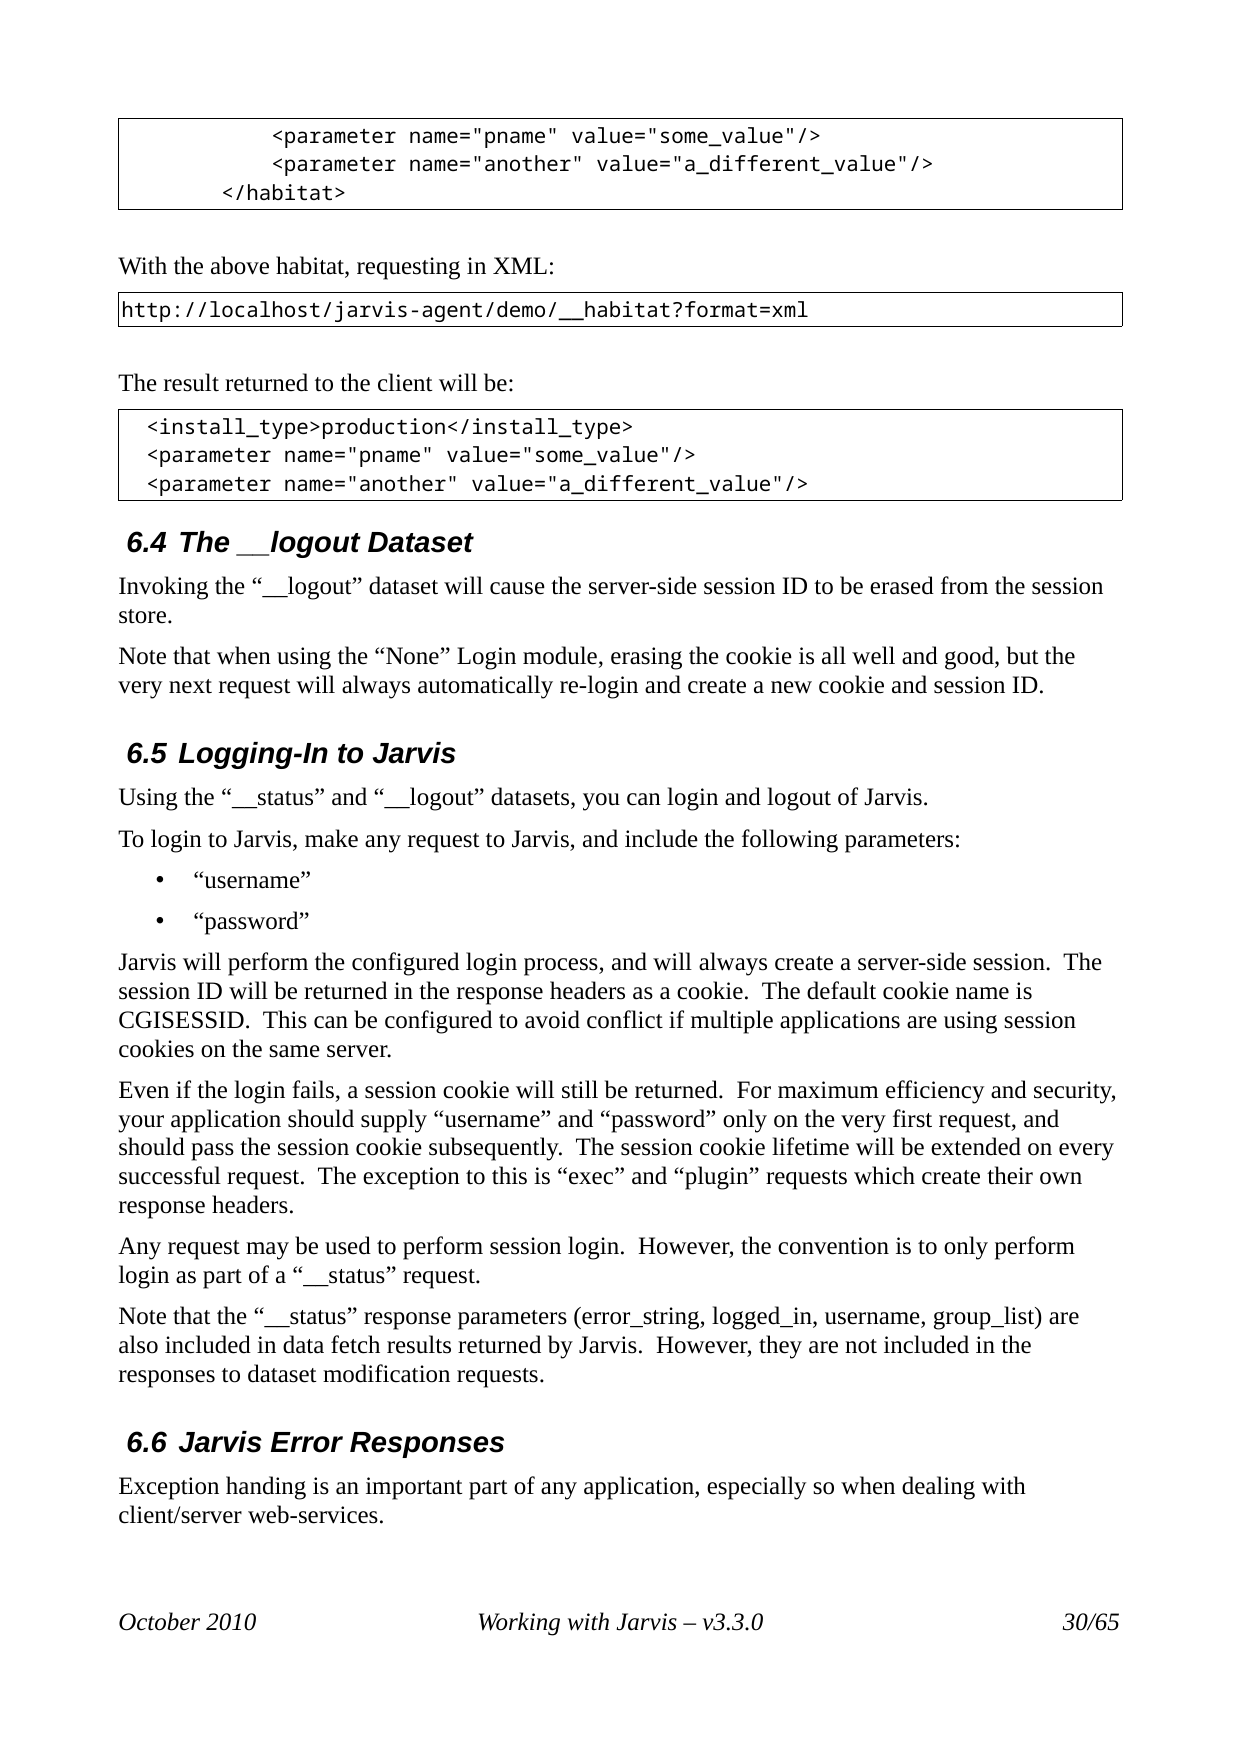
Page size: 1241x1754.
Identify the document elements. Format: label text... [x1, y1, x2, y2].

text Using the “__status” and “__logout” datasets, you can login and logout of Jarvis. [118, 782, 1122, 811]
text Exception handing is an important part of any application, especially so when dealing with client/server web-services. [118, 1471, 1122, 1528]
text <parameter name="another" value="a_different_value"/> [119, 147, 1122, 175]
text Any request may be used to perform session login. However, the convention is to only perform login as part of a “__status” request. [118, 1231, 1122, 1289]
text Even if the login fails, a session cookie will still be returned. For maximum efficiency and security, your application should supply “username” and “password” only on the very first request, and should pass the session cookie subsequently. The session cookie lifetime will be extended on every successful request. The exception to this is “exec” and “plugin” requests which create their own response headers. [118, 1075, 1122, 1219]
text <parameter name="pname" value="some_value"/> [119, 437, 1122, 466]
text The result returned to the client will be: [118, 368, 1122, 396]
subtitle Logging-In to Jarvis [118, 736, 1122, 770]
text http://localhost/jarvis-agent/demo/__habitat?format=xml [119, 293, 1122, 326]
text </habitat> [119, 175, 1122, 209]
text <parameter name="pname" value="some_value"/> [119, 119, 1122, 147]
text Note that when using the “None” Login module, erasing the cookie is all well and good, but the very next request will always automatically re-login and create a new cookie and session ID. [118, 641, 1122, 699]
text Invoking the “__logout” dataset will cause the server-side session ID to be erased from the session store. [118, 571, 1122, 629]
subtitle Jarvis Error Responses [118, 1425, 1122, 1458]
text <parameter name="another" value="a_different_value"/> [119, 466, 1122, 500]
subtitle The __logout Dataset [118, 525, 1122, 559]
text With the above habitat, requesting in XML: [118, 251, 1122, 279]
text <install_type>production</install_type> [119, 410, 1122, 437]
text Jarvis will perform the configured login process, and will always create a server-side session. The session ID will be returned in the response headers as a cookie. The default cookie name is CGISESSID. This can be configured to avoid conflict if multiple applications are using session cookies on the same server. [118, 947, 1122, 1062]
text To login to Jarvis, make any request to Jarvis, and include the following parameters: [118, 824, 1122, 852]
list “username” [156, 865, 1122, 894]
list “password” [156, 906, 1122, 935]
text Note that the “__status” response parameters (error_string, logged_in, username, group_list) are also included in data fetch results returned by Jarvis. However, they are not included in the responses to dataset modification requests. [118, 1301, 1122, 1387]
